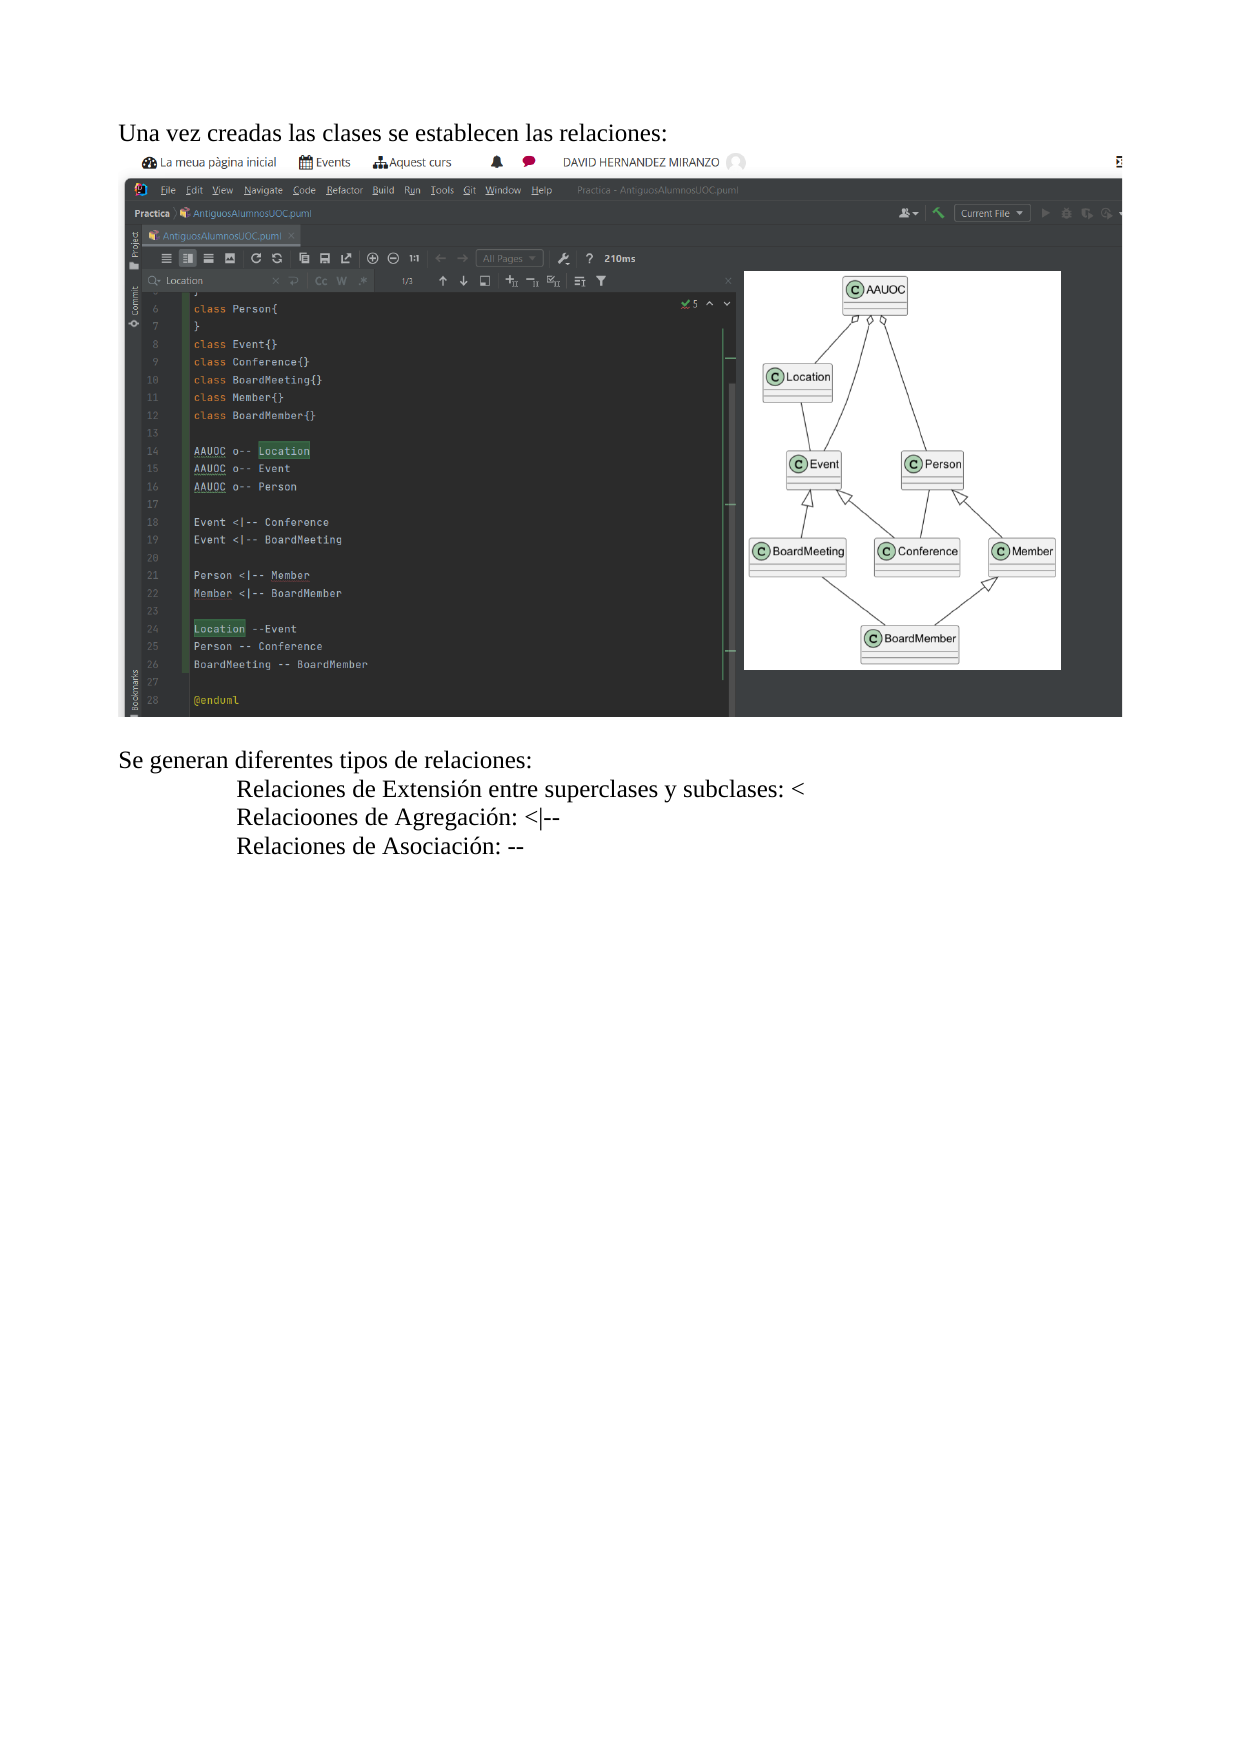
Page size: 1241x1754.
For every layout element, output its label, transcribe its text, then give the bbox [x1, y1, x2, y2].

text Relaciones de Extensión entre superclases y subclases: < [118, 774, 1122, 802]
text Se generan diferentes tipos de relaciones: [118, 745, 1122, 774]
text Relaciones de Asociación: -- [118, 831, 1122, 860]
text Una vez creadas las clases se establecen las relaciones: [118, 118, 1122, 146]
picture [118, 146, 1123, 717]
text Relacioones de Agregación: <|-- [118, 802, 1122, 831]
